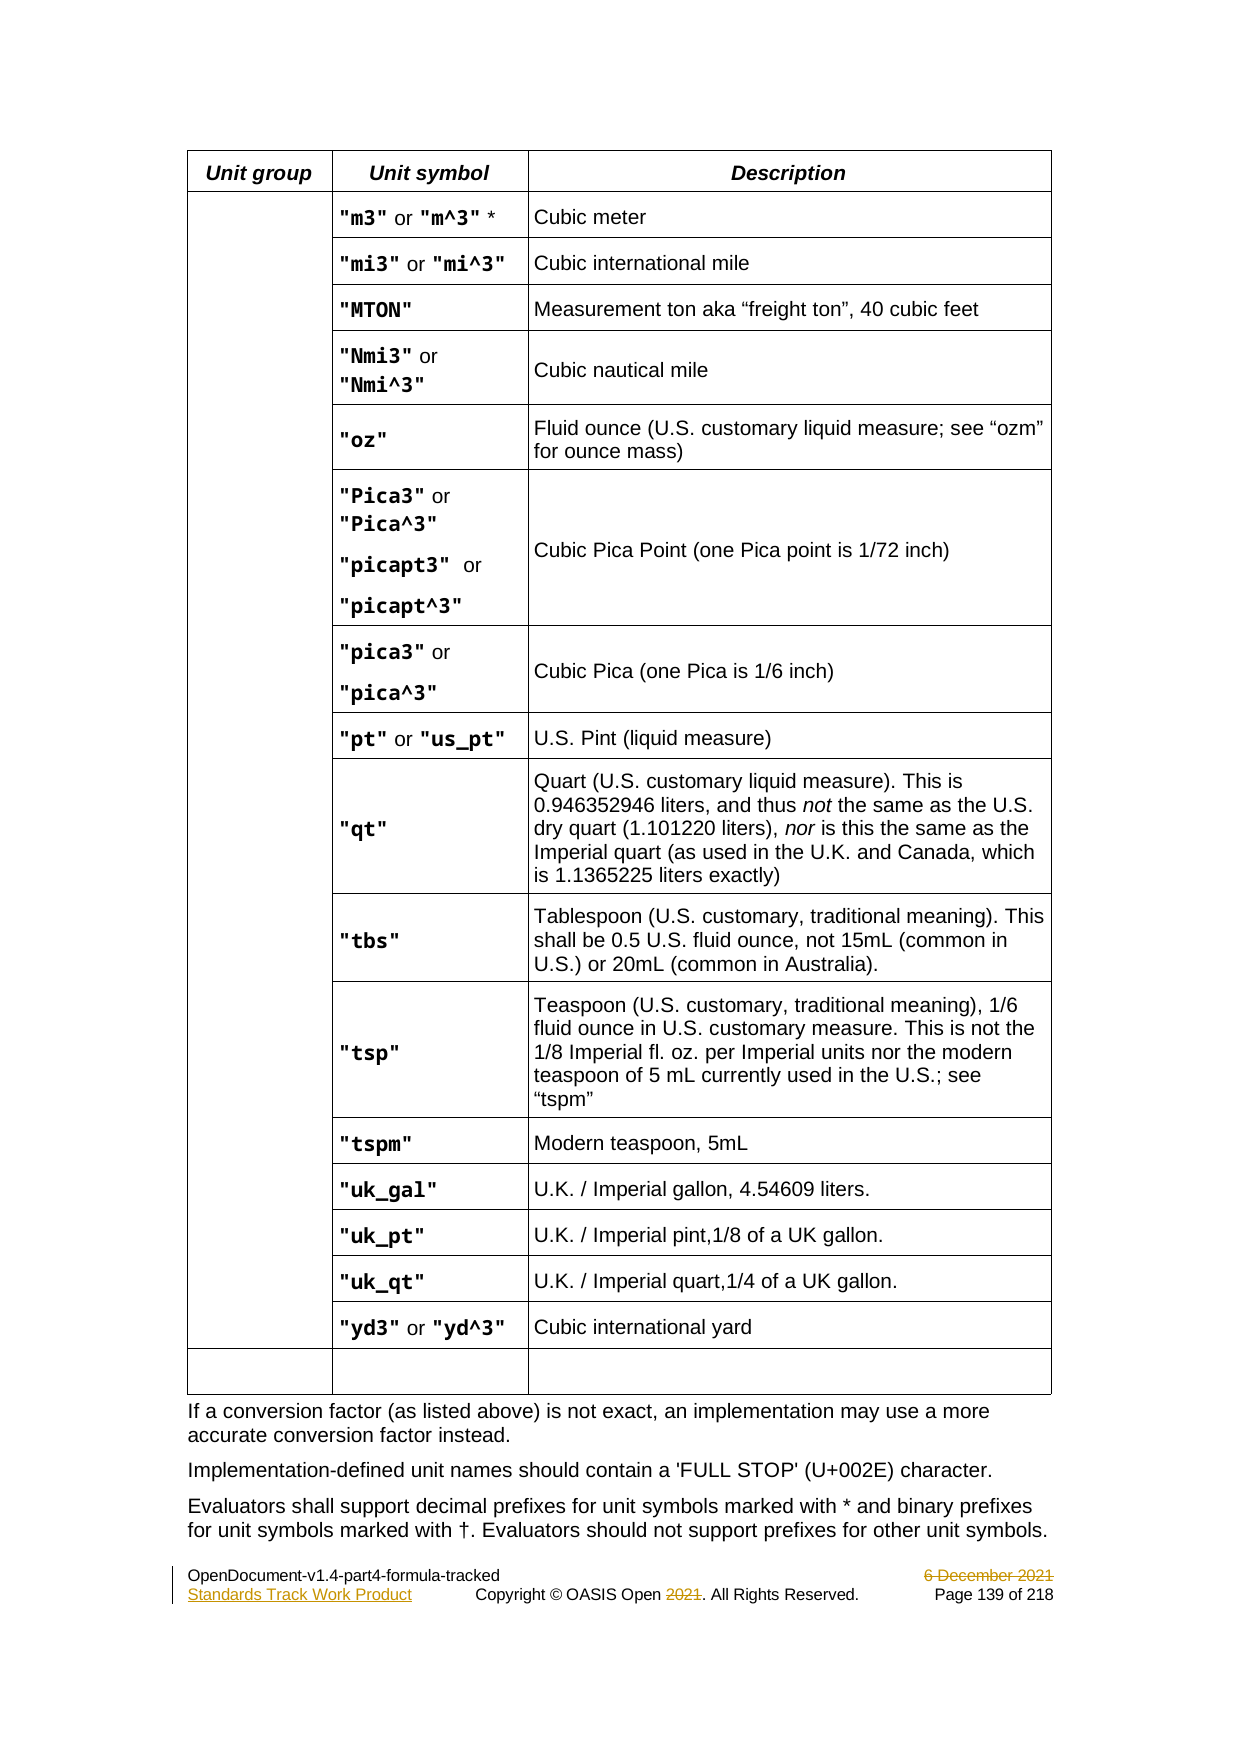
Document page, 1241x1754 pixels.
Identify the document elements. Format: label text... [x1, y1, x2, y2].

table_cell Quart (U.S. customary liquid measure). This is 0.946352946 liters, and thus not the same as the U.S. dry quart (1.101220 liters), nor is this the same as the Imperial quart (as used in the U.K. and Canada, which is 1.1365225 liters exactly) [529, 759, 1051, 893]
text Evaluators shall support decimal prefixes for unit symbols marked with * and binary prefixes for unit symbols marked with †. Evaluators should not support prefixes for other unit symbols. [187, 1494, 1053, 1542]
table_cell "uk_pt" [333, 1210, 528, 1255]
table_cell Tablespoon (U.S. customary, traditional meaning). This shall be 0.5 U.S. fluid ounce, not 15mL (common in U.S.) or 20mL (common in Australia). [529, 894, 1051, 981]
table_cell "Nmi3" or "Nmi^3" [333, 331, 528, 404]
table_cell "m3" or "m^3" * [333, 192, 528, 237]
table_cell U.K. / Imperial gallon, 4.54609 liters. [529, 1164, 1051, 1209]
table_cell Cubic Pica Point (one Pica point is 1/72 inch) [529, 470, 1051, 625]
table_cell "tsp" [333, 982, 528, 1117]
table_cell Cubic international yard [529, 1302, 1051, 1347]
table_cell [529, 1349, 1051, 1393]
table_cell "MTON" [333, 285, 528, 329]
text Implementation-defined unit names should contain a 'FULL STOP' (U+002E) character. [187, 1459, 1053, 1482]
table_cell [188, 1349, 332, 1393]
table_cell "tspm" [333, 1118, 528, 1163]
table_cell "mi3" or "mi^3" [333, 238, 528, 283]
table_cell "tbs" [333, 894, 528, 981]
table_cell U.K. / Imperial quart,1/4 of a UK gallon. [529, 1256, 1051, 1301]
table_cell "Pica3" or "Pica^3" "picapt3" or "picapt^3" [333, 470, 528, 625]
table_header Unit symbol [333, 151, 528, 191]
table_cell Cubic Pica (one Pica is 1/6 inch) [529, 626, 1051, 712]
table_cell "pica3" or "pica^3" [333, 626, 528, 712]
table_cell "yd3" or "yd^3" [333, 1302, 528, 1347]
table_cell "oz" [333, 405, 528, 469]
table_cell Fluid ounce (U.S. customary liquid measure; see “ozm” for ounce mass) [529, 405, 1051, 469]
table_cell Cubic international mile [529, 238, 1051, 283]
table_cell Cubic meter [529, 192, 1051, 237]
text If a conversion factor (as listed above) is not exact, an implementation may use a more accurate conversion factor instead. [187, 1400, 1053, 1447]
table_cell [188, 192, 332, 1347]
table_cell "uk_gal" [333, 1164, 528, 1209]
table_cell "pt" or "us_pt" [333, 713, 528, 758]
table_header Description [529, 151, 1051, 191]
table_cell "qt" [333, 759, 528, 893]
table_cell U.K. / Imperial pint,1/8 of a UK gallon. [529, 1210, 1051, 1255]
table_cell U.S. Pint (liquid measure) [529, 713, 1051, 758]
table_cell Cubic nautical mile [529, 331, 1051, 404]
table_cell Measurement ton aka “freight ton”, 40 cubic feet [529, 285, 1051, 329]
table_cell [333, 1349, 528, 1393]
table_header Unit group [188, 151, 332, 191]
table_cell Teaspoon (U.S. customary, traditional meaning), 1/6 fluid ounce in U.S. customary measure. This is not the 1/8 Imperial fl. oz. per Imperial units nor the modern teaspoon of 5 mL currently used in the U.S.; see “tspm” [529, 982, 1051, 1117]
table_cell Modern teaspoon, 5mL [529, 1118, 1051, 1163]
table_cell "uk_qt" [333, 1256, 528, 1301]
